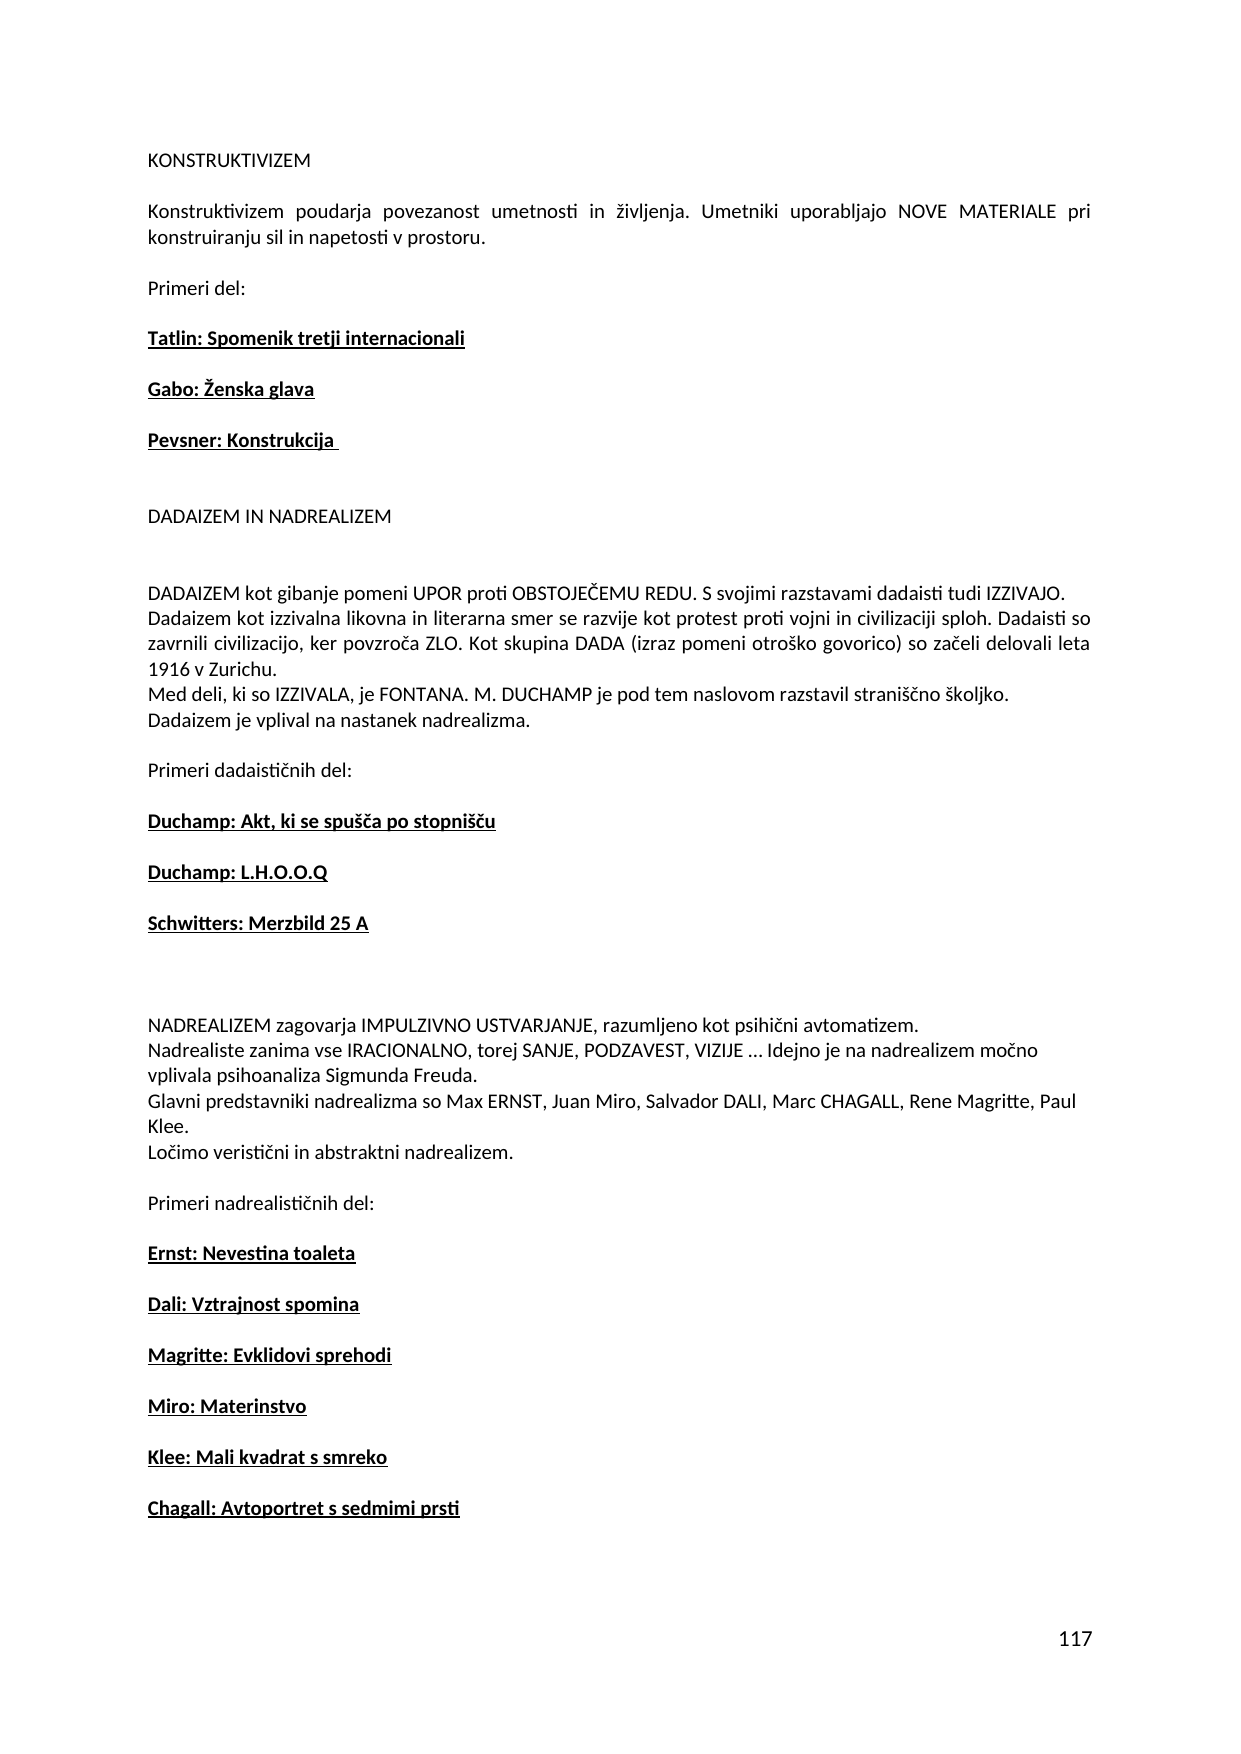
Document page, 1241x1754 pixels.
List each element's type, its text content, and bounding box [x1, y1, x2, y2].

text Pevsner: Konstrukcija [148, 427, 1093, 453]
text Med deli, ki so IZZIVALA, je FONTANA. M. DUCHAMP je pod tem naslovom razstavil straniščno školjko. [148, 681, 1093, 707]
text KONSTRUKTIVIZEM [148, 148, 1093, 173]
text DADAIZEM IN NADREALIZEM [148, 503, 1093, 529]
text Primeri del: [148, 275, 1093, 300]
text Schwitters: Merzbild 25 A [148, 910, 1093, 936]
text Gabo: Ženska glava [148, 376, 1093, 402]
text NADREALIZEM zagovarja IMPULZIVNO USTVARJANJE, razumljeno kot psihični avtomatizem. [148, 1012, 1093, 1037]
text Ernst: Nevestina toaleta [148, 1241, 1093, 1266]
text Dadaizem je vplival na nastanek nadrealizma. [148, 707, 1093, 732]
text DADAIZEM kot gibanje pomeni UPOR proti OBSTOJEČEMU REDU. S svojimi razstavami dadaisti tudi IZZIVAJO. [148, 580, 1093, 605]
text Duchamp: Akt, ki se spušča po stopnišču [148, 808, 1093, 834]
text Tatlin: Spomenik tretji internacionali [148, 326, 1093, 351]
text Chagall: Avtoportret s sedmimi prsti [148, 1495, 1093, 1520]
text Primeri nadrealističnih del: [148, 1190, 1093, 1215]
text Miro: Materinstvo [148, 1393, 1093, 1418]
text Nadrealiste zanima vse IRACIONALNO, torej SANJE, PODZAVEST, VIZIJE … Idejno je na nadrealizem močno vplivala psihoanaliza Sigmunda Freuda. [148, 1037, 1093, 1088]
text Dadaizem kot izzivalna likovna in literarna smer se razvije kot protest proti vojni in civilizaciji sploh. Dadaisti so zavrnili civilizacijo, ker povzroča ZLO. Kot skupina DADA (izraz pomeni otroško govorico) so začeli delovali leta 1916 v Zurichu. [148, 605, 1093, 681]
text Klee: Mali kvadrat s smreko [148, 1444, 1093, 1469]
text Konstruktivizem poudarja povezanost umetnosti in življenja. Umetniki uporabljajo NOVE MATERIALE pri konstruiranju sil in napetosti v prostoru. [148, 198, 1093, 249]
text Magritte: Evklidovi sprehodi [148, 1342, 1093, 1368]
text Dali: Vztrajnost spomina [148, 1291, 1093, 1317]
text Primeri dadaističnih del: [148, 758, 1093, 783]
text Duchamp: L.H.O.O.Q [148, 859, 1093, 885]
text Glavni predstavniki nadrealizma so Max ERNST, Juan Miro, Salvador DALI, Marc CHAGALL, Rene Magritte, Paul Klee. [148, 1088, 1093, 1139]
text Ločimo veristični in abstraktni nadrealizem. [148, 1139, 1093, 1164]
